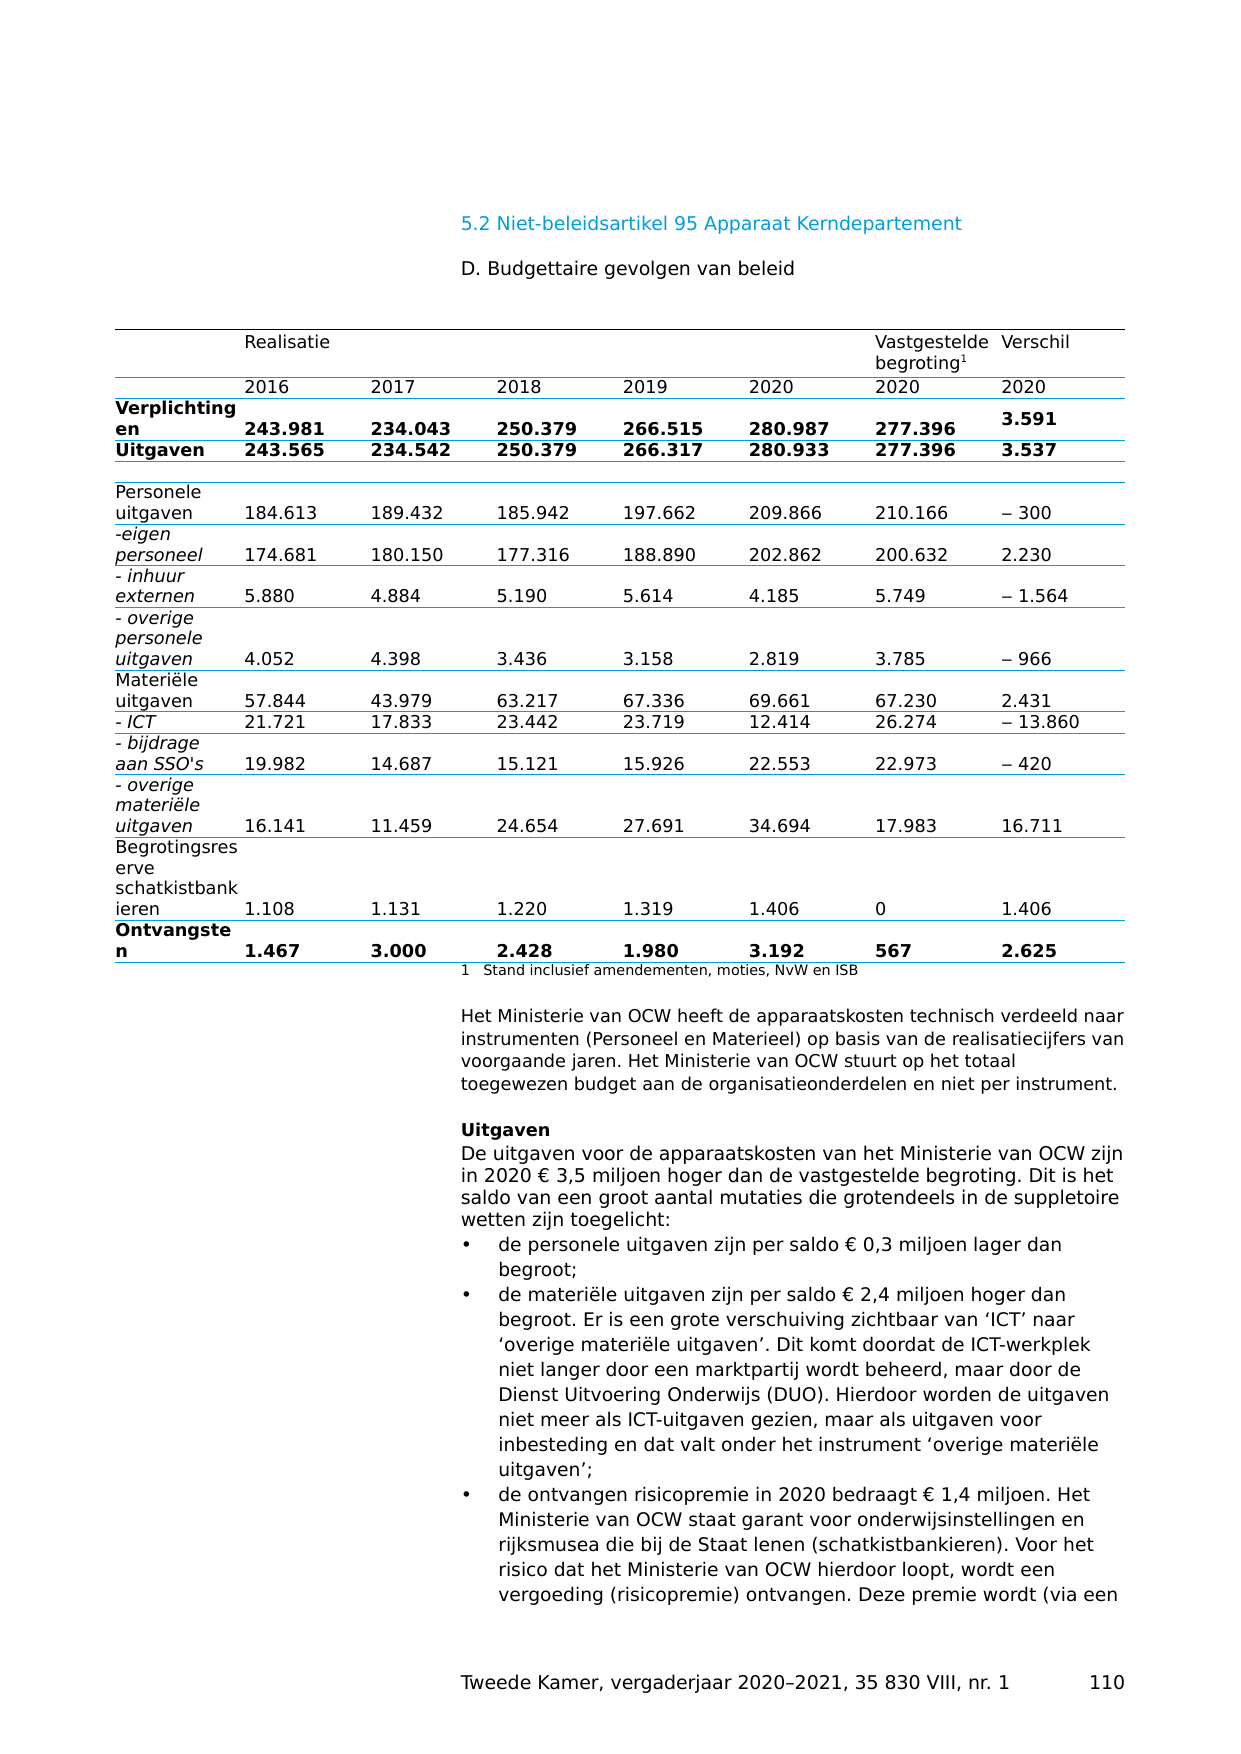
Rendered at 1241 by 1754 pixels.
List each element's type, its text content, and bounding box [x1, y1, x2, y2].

table_cell Personele uitgaven [115, 483, 241, 523]
table_cell 22.973 [872, 734, 998, 774]
table_cell - overige materiële uitgaven [115, 775, 241, 837]
table_cell Vastgestelde begroting1 [872, 330, 998, 377]
table_cell 12.414 [746, 712, 872, 732]
table_cell 280.987 [746, 399, 872, 439]
table_cell 1.319 [620, 838, 746, 919]
table_cell 209.866 [746, 483, 872, 523]
table_cell 200.632 [872, 525, 998, 565]
table_cell [998, 462, 1125, 482]
table_cell 2.625 [998, 921, 1125, 961]
table_cell 67.230 [872, 671, 998, 711]
table_cell [115, 462, 241, 482]
table_cell 2019 [620, 378, 746, 398]
table_cell - inhuur externen [115, 566, 241, 607]
table_cell 34.694 [746, 775, 872, 837]
table_cell 202.862 [746, 525, 872, 565]
table_cell 67.336 [620, 671, 746, 711]
title D. Budgettaire gevolgen van beleid [461, 258, 1125, 280]
table_cell Uitgaven [115, 441, 241, 461]
table_cell 3.537 [998, 441, 1125, 461]
table_cell 3.591 [998, 399, 1125, 439]
table_cell - bijdrage aan SSO's [115, 734, 241, 774]
table_cell 1.131 [368, 838, 493, 919]
table_cell 280.933 [746, 441, 872, 461]
table_cell 1.220 [494, 838, 620, 919]
table_cell 2020 [998, 378, 1125, 398]
list de materiële uitgaven zijn per saldo € 2,4 miljoen hoger dan begroot. Er is een grote verschuiving zichtbaar van ‘ICT’ naar ‘overige materiële uitgaven’. Dit komt doordat de ICT-werkplek niet langer door een marktpartij wordt beheerd, maar door de Dienst Uitvoering Onderwijs (DUO). Hierdoor worden de uitgaven niet meer als ICT-uitgaven gezien, maar als uitgaven voor inbesteding en dat valt onder het instrument ‘overige materiële uitgaven’; [461, 1281, 1125, 1481]
table_cell 1.108 [241, 838, 367, 919]
table_cell 63.217 [494, 671, 620, 711]
table_cell 266.317 [620, 441, 746, 461]
table_cell 5.880 [241, 566, 367, 607]
table_cell 27.691 [620, 775, 746, 837]
table_cell [872, 462, 998, 482]
table_cell Realisatie [241, 330, 872, 377]
table_cell 234.043 [368, 399, 493, 439]
list de personele uitgaven zijn per saldo € 0,3 miljoen lager dan begroot; [461, 1231, 1125, 1281]
table_cell [368, 462, 493, 482]
table_cell 184.613 [241, 483, 367, 523]
table_cell [115, 330, 241, 377]
table_cell 2016 [241, 378, 367, 398]
table_cell 243.565 [241, 441, 367, 461]
table_cell ‒ 1.564 [998, 566, 1125, 607]
table_cell 21.721 [241, 712, 367, 732]
table_cell 243.981 [241, 399, 367, 439]
table_cell 23.719 [620, 712, 746, 732]
table_cell 2017 [368, 378, 493, 398]
table_cell 24.654 [494, 775, 620, 837]
table_cell Verschil [998, 330, 1125, 377]
table_cell 567 [872, 921, 998, 961]
table_cell 2020 [746, 378, 872, 398]
table_cell 4.884 [368, 566, 493, 607]
table_cell 1.467 [241, 921, 367, 961]
table_cell 1.980 [620, 921, 746, 961]
table_cell [620, 462, 746, 482]
table_cell Verplichtingen [115, 399, 241, 439]
table_cell 26.274 [872, 712, 998, 732]
table_cell 188.890 [620, 525, 746, 565]
table_cell 17.833 [368, 712, 493, 732]
table_cell 250.379 [494, 441, 620, 461]
table_cell [746, 462, 872, 482]
table_cell 15.926 [620, 734, 746, 774]
table_cell 23.442 [494, 712, 620, 732]
table_cell 3.192 [746, 921, 872, 961]
title 5.2 Niet-beleidsartikel 95 Apparaat Kerndepartement [461, 213, 1125, 235]
table_cell 266.515 [620, 399, 746, 439]
table_cell 69.661 [746, 671, 872, 711]
table_cell Materiële uitgaven [115, 671, 241, 711]
table_cell 43.979 [368, 671, 493, 711]
text Het Ministerie van OCW heeft de apparaatskosten technisch verdeeld naar instrumenten (Personeel en Materieel) op basis van de realisatiecijfers van voorgaande jaren. Het Ministerie van OCW stuurt op het totaal toegewezen budget aan de organisatieonderdelen en niet per instrument. [461, 1004, 1125, 1095]
table_cell 210.166 [872, 483, 998, 523]
table_cell 180.150 [368, 525, 493, 565]
table_cell 57.844 [241, 671, 367, 711]
table_cell ‒ 966 [998, 608, 1125, 669]
table_cell 17.983 [872, 775, 998, 837]
table_cell 5.749 [872, 566, 998, 607]
table_cell 3.158 [620, 608, 746, 669]
table_cell 15.121 [494, 734, 620, 774]
table_cell Begrotingsreserve schatkistbankieren [115, 838, 241, 919]
table_cell 16.711 [998, 775, 1125, 837]
table_cell 189.432 [368, 483, 493, 523]
table_cell - ICT [115, 712, 241, 732]
table_cell 2.428 [494, 921, 620, 961]
table_cell 19.982 [241, 734, 367, 774]
table_cell 1.406 [746, 838, 872, 919]
table_cell 2.230 [998, 525, 1125, 565]
table_cell Ontvangsten [115, 921, 241, 961]
table_cell 16.141 [241, 775, 367, 837]
table_cell ‒ 300 [998, 483, 1125, 523]
table_cell [115, 378, 241, 398]
table_cell - overige personele uitgaven [115, 608, 241, 669]
table_cell 177.316 [494, 525, 620, 565]
table_cell ‒ 420 [998, 734, 1125, 774]
table_cell 185.942 [494, 483, 620, 523]
table_cell ‒ 13.860 [998, 712, 1125, 732]
text De uitgaven voor de apparaatskosten van het Ministerie van OCW zijn in 2020 € 3,5 miljoen hoger dan de vastgestelde begroting. Dit is het saldo van een groot aantal mutaties die grotendeels in de suppletoire wetten zijn toegelicht: [461, 1143, 1125, 1231]
table_cell 4.052 [241, 608, 367, 669]
text Uitgaven [461, 1118, 1125, 1141]
table_cell 234.542 [368, 441, 493, 461]
table_cell 277.396 [872, 441, 998, 461]
table_cell 14.687 [368, 734, 493, 774]
table_cell 2020 [872, 378, 998, 398]
table_cell 174.681 [241, 525, 367, 565]
table_cell [241, 462, 367, 482]
table_cell 11.459 [368, 775, 493, 837]
table_cell 4.185 [746, 566, 872, 607]
list Stand inclusief amendementen, moties, NvW en ISB [461, 963, 1125, 979]
table_cell 3.000 [368, 921, 493, 961]
table_cell 197.662 [620, 483, 746, 523]
table_cell 2.431 [998, 671, 1125, 711]
table_cell 2018 [494, 378, 620, 398]
table_cell 0 [872, 838, 998, 919]
table_header Tabel 61 A. Budgettaire gevolgen artikel 95 Apparaatsuitgaven Kerndepartement (bedragen x € 1.000) [115, 304, 1125, 329]
table_cell 277.396 [872, 399, 998, 439]
table_cell 5.614 [620, 566, 746, 607]
table_cell 1.406 [998, 838, 1125, 919]
table_cell 22.553 [746, 734, 872, 774]
table_cell 4.398 [368, 608, 493, 669]
table_cell -eigen personeel [115, 525, 241, 565]
table_cell 3.436 [494, 608, 620, 669]
list de ontvangen risicopremie in 2020 bedraagt € 1,4 miljoen. Het Ministerie van OCW staat garant voor onderwijsinstellingen en rijksmusea die bij de Staat lenen (schatkistbankieren). Voor het risico dat het Ministerie van OCW hierdoor loopt, wordt een vergoeding (risicopremie) ontvangen. Deze premie wordt (via een [461, 1481, 1125, 1606]
table_cell 3.785 [872, 608, 998, 669]
table_cell 5.190 [494, 566, 620, 607]
table_cell 250.379 [494, 399, 620, 439]
table_cell [494, 462, 620, 482]
table_cell 2.819 [746, 608, 872, 669]
